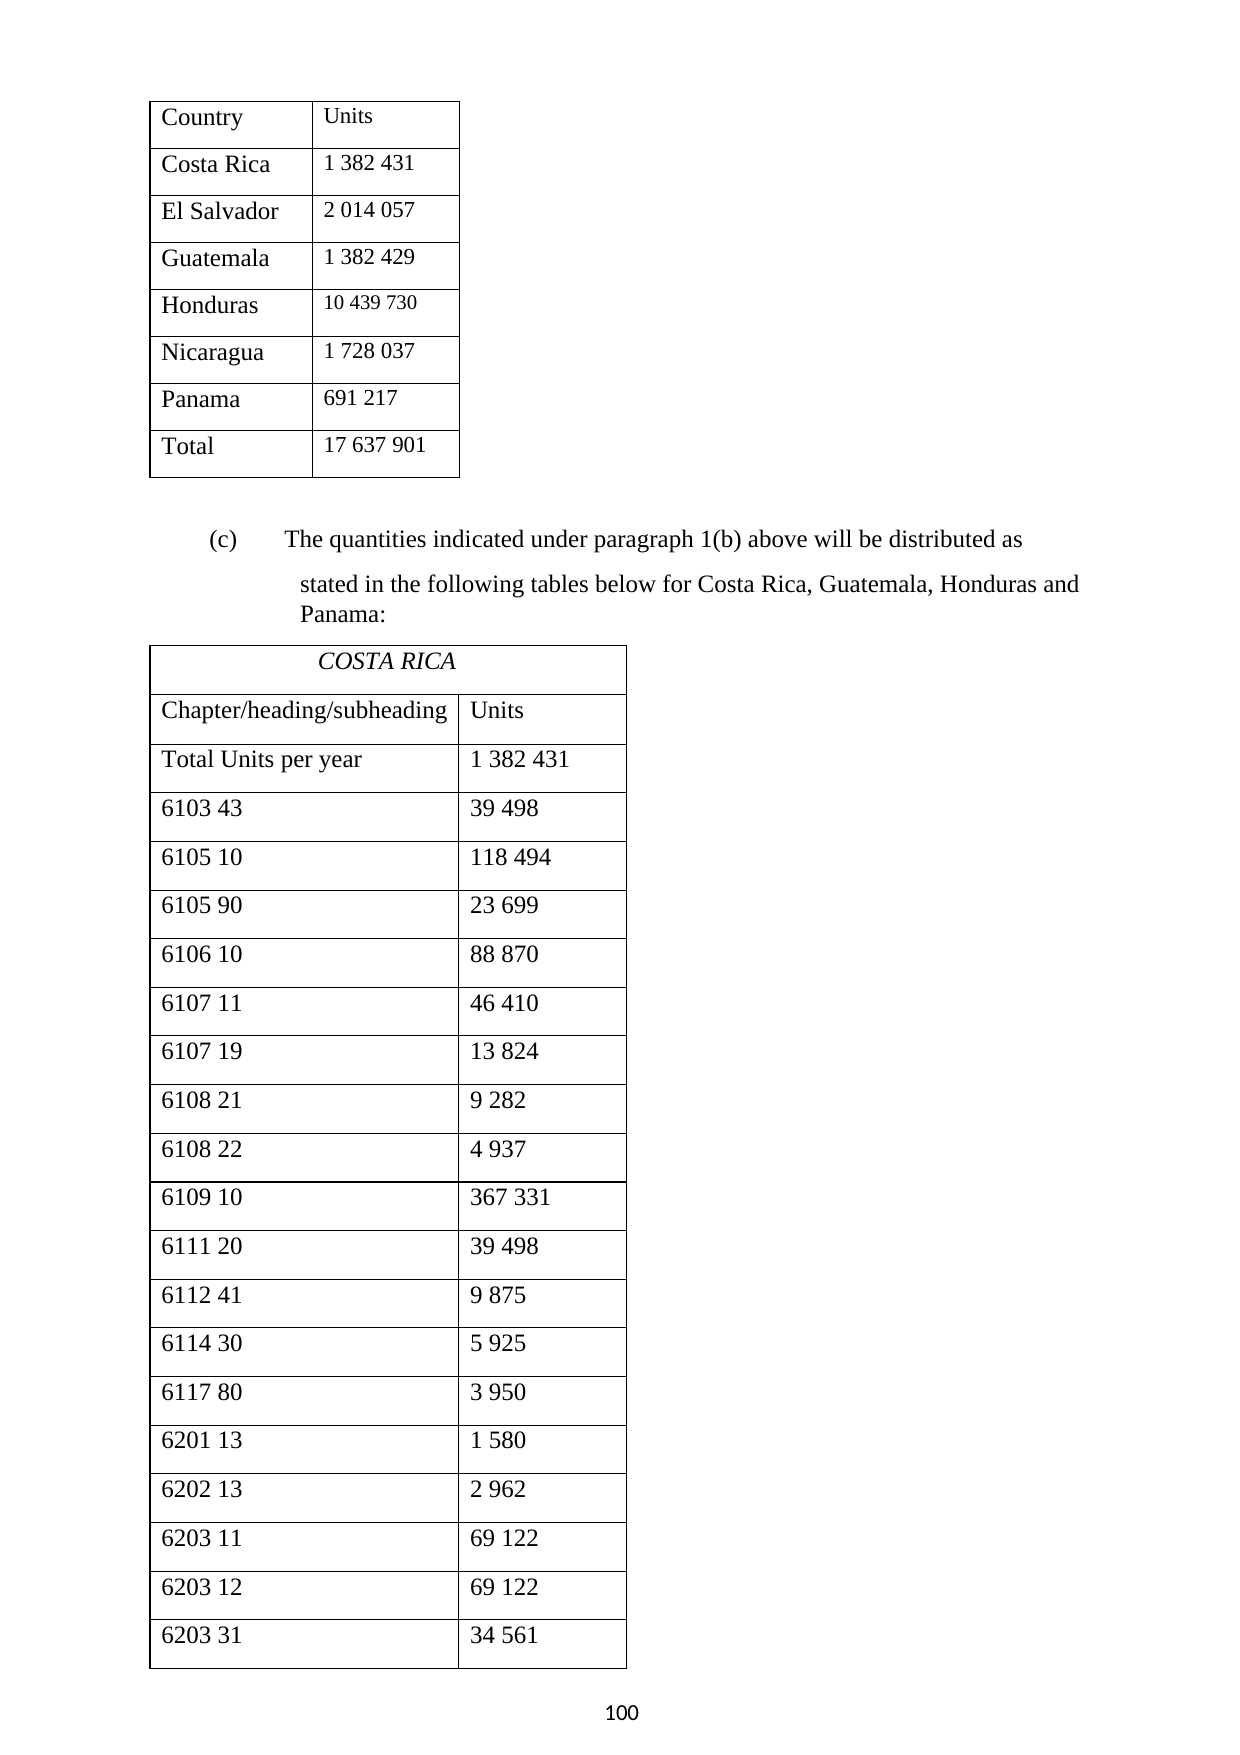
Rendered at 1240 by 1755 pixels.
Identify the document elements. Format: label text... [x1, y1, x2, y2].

table_cell 1 382 431 [459, 745, 626, 792]
table_cell 10 439 730 [313, 290, 459, 336]
table_cell Panama [151, 384, 312, 430]
table_cell 367 331 [459, 1183, 626, 1230]
table_cell 6103 43 [151, 793, 458, 841]
table_cell 69 122 [459, 1523, 626, 1571]
table_cell 6117 80 [151, 1377, 458, 1424]
table_cell 9 282 [459, 1085, 626, 1133]
list stated in the following tables below for Costa Rica, Guatemala, Honduras and Panama: [300, 569, 1089, 628]
table_cell 6106 10 [151, 939, 458, 987]
table_cell 1 580 [459, 1426, 626, 1473]
table_cell 6111 20 [151, 1231, 458, 1279]
table_cell 88 870 [459, 939, 626, 987]
table_header COSTA RICA [151, 646, 626, 694]
table_cell 3 950 [459, 1377, 626, 1424]
table_cell 6112 41 [151, 1280, 458, 1327]
table_cell 6108 21 [151, 1085, 458, 1133]
table_cell 9 875 [459, 1280, 626, 1327]
table_cell 4 937 [459, 1134, 626, 1181]
list The quantities indicated under paragraph 1(b) above will be distributed as [209, 524, 1089, 552]
table_cell 6109 10 [151, 1183, 458, 1230]
table_cell 118 494 [459, 842, 626, 889]
table_cell 2 962 [459, 1474, 626, 1522]
table_cell 6105 10 [151, 842, 458, 889]
table_cell Units [459, 695, 626, 743]
table_cell 69 122 [459, 1572, 626, 1619]
table_cell Honduras [151, 290, 312, 336]
table_cell 2 014 057 [313, 196, 459, 242]
table_cell 6203 31 [151, 1620, 458, 1668]
table_cell 6108 22 [151, 1134, 458, 1181]
table_cell 39 498 [459, 1231, 626, 1279]
table_cell 6105 90 [151, 891, 458, 938]
table_cell 691 217 [313, 384, 459, 430]
table_cell 34 561 [459, 1620, 626, 1668]
table_cell Total Units per year [151, 745, 458, 792]
table_cell Total [151, 431, 312, 477]
table_cell 23 699 [459, 891, 626, 938]
table_cell Guatemala [151, 243, 312, 289]
table_cell 6114 30 [151, 1328, 458, 1376]
table_cell 6203 12 [151, 1572, 458, 1619]
table_cell Nicaragua [151, 337, 312, 383]
table_cell 39 498 [459, 793, 626, 841]
table_cell El Salvador [151, 196, 312, 242]
table_cell Chapter/heading/subheading [151, 695, 458, 743]
table_cell 6107 19 [151, 1036, 458, 1084]
table_cell 13 824 [459, 1036, 626, 1084]
table_cell 1 382 431 [313, 149, 459, 195]
table_header Country [151, 102, 312, 148]
table_cell 17 637 901 [313, 431, 459, 477]
table_cell 46 410 [459, 988, 626, 1035]
table_cell 6202 13 [151, 1474, 458, 1522]
table_cell 1 382 429 [313, 243, 459, 289]
table_cell 5 925 [459, 1328, 626, 1376]
table_cell Costa Rica [151, 149, 312, 195]
table_cell 6203 11 [151, 1523, 458, 1571]
table_cell 6201 13 [151, 1426, 458, 1473]
table_header Units [313, 102, 459, 148]
table_cell 1 728 037 [313, 337, 459, 383]
table_cell 6107 11 [151, 988, 458, 1035]
